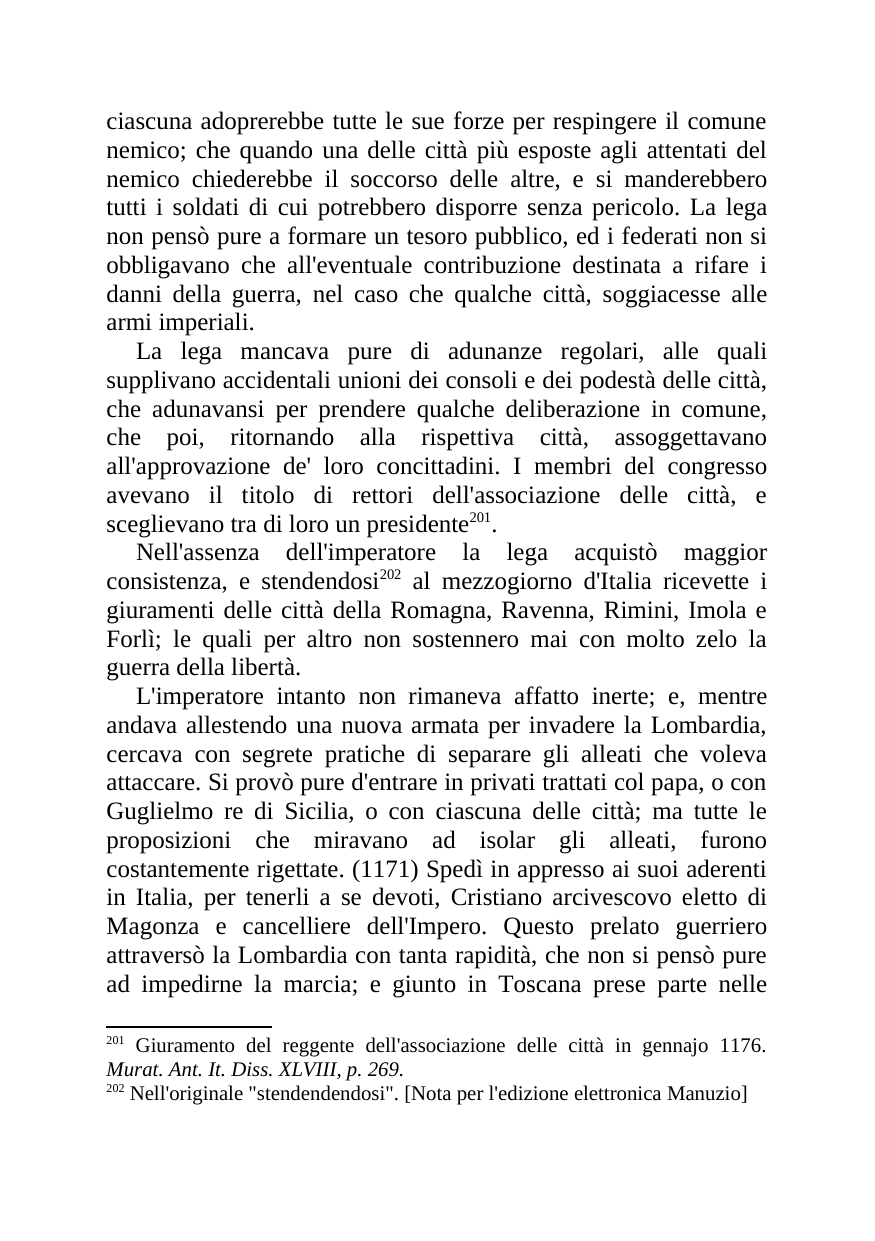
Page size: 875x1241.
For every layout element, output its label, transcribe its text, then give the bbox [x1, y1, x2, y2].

text ciascuna adoprerebbe tutte le sue forze per respingere il comune nemico; che quando una delle città più esposte agli attentati del nemico chiederebbe il soccorso delle altre, e si manderebbero tutti i soldati di cui potrebbero disporre senza pericolo. La lega non pensò pure a formare un tesoro pubblico, ed i federati non si obbligavano che all'eventuale contribuzione destinata a rifare i danni della guerra, nel caso che qualche città, soggiacesse alle armi imperiali. [106, 106, 768, 336]
text Nell'originale "stendendendosi". [Nota per l'edizione elettronica Manuzio] [106, 1081, 768, 1105]
text Nell'assenza dell'imperatore la lega acquistò maggior consistenza, e stendendosi al mezzogiorno d'Italia ricevette i giuramenti delle città della Romagna, Ravenna, Rimini, Imola e Forlì; le quali per altro non sostennero mai con molto zelo la guerra della libertà. [106, 537, 768, 681]
text Giuramento del reggente dell'associazione delle città in gennajo 1176. Murat. Ant. It. Diss. XLVIII, p. 269. [106, 1033, 768, 1081]
text La lega mancava pure di adunanze regolari, alle quali supplivano accidentali unioni dei consoli e dei podestà delle città, che adunavansi per prendere qualche deliberazione in comune, che poi, ritornando alla rispettiva città, assoggettavano all'approvazione de' loro concittadini. I membri del congresso avevano il titolo di rettori dell'associazione delle città, e sceglievano tra di loro un presidente. [106, 336, 768, 537]
text L'imperatore intanto non rimaneva affatto inerte; e, mentre andava allestendo una nuova armata per invadere la Lombardia, cercava con segrete pratiche di separare gli alleati che voleva attaccare. Si provò pure d'entrare in privati trattati col papa, o con Guglielmo re di Sicilia, o con ciascuna delle città; ma tutte le proposizioni che miravano ad isolar gli alleati, furono costantemente rigettate. (1171) Spedì in appresso ai suoi aderenti in Italia, per tenerli a se devoti, Cristiano arcivescovo eletto di Magonza e cancelliere dell'Impero. Questo prelato guerriero attraversò la Lombardia con tanta rapidità, che non si pensò pure ad impedirne la marcia; e giunto in Toscana prese parte nelle [106, 681, 768, 997]
